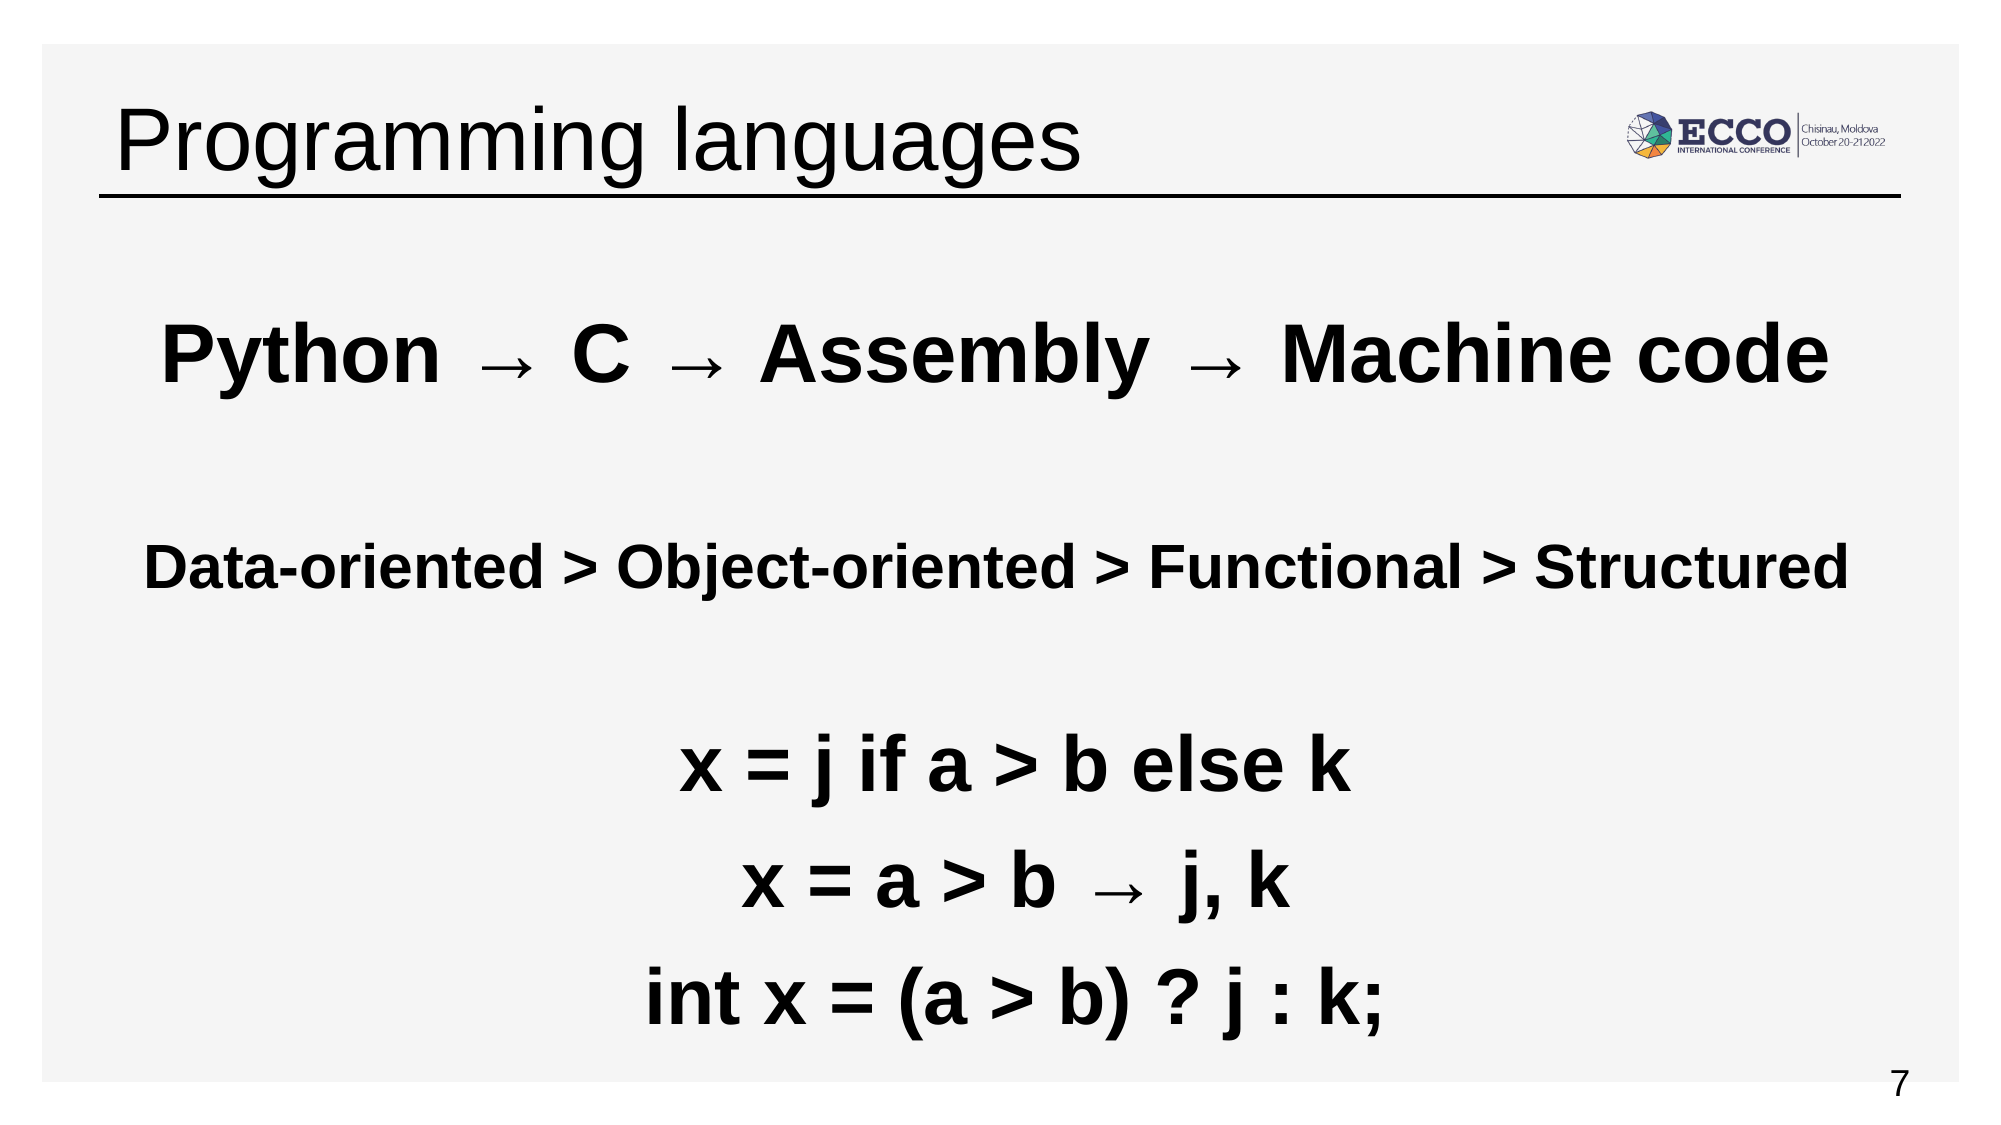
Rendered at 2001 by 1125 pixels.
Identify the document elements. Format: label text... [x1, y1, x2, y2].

list x = j if a > b else k x = a > b → j, k int x = (a > b) ? j : k; [562, 712, 1463, 1051]
list Python → C → Assembly → Machine code [75, 299, 1913, 413]
text_box [1874, 1054, 2000, 1125]
list Data-oriented > Object-oriented > Functional > Structured [75, 525, 1913, 676]
title Programming languages [99, 73, 1901, 197]
